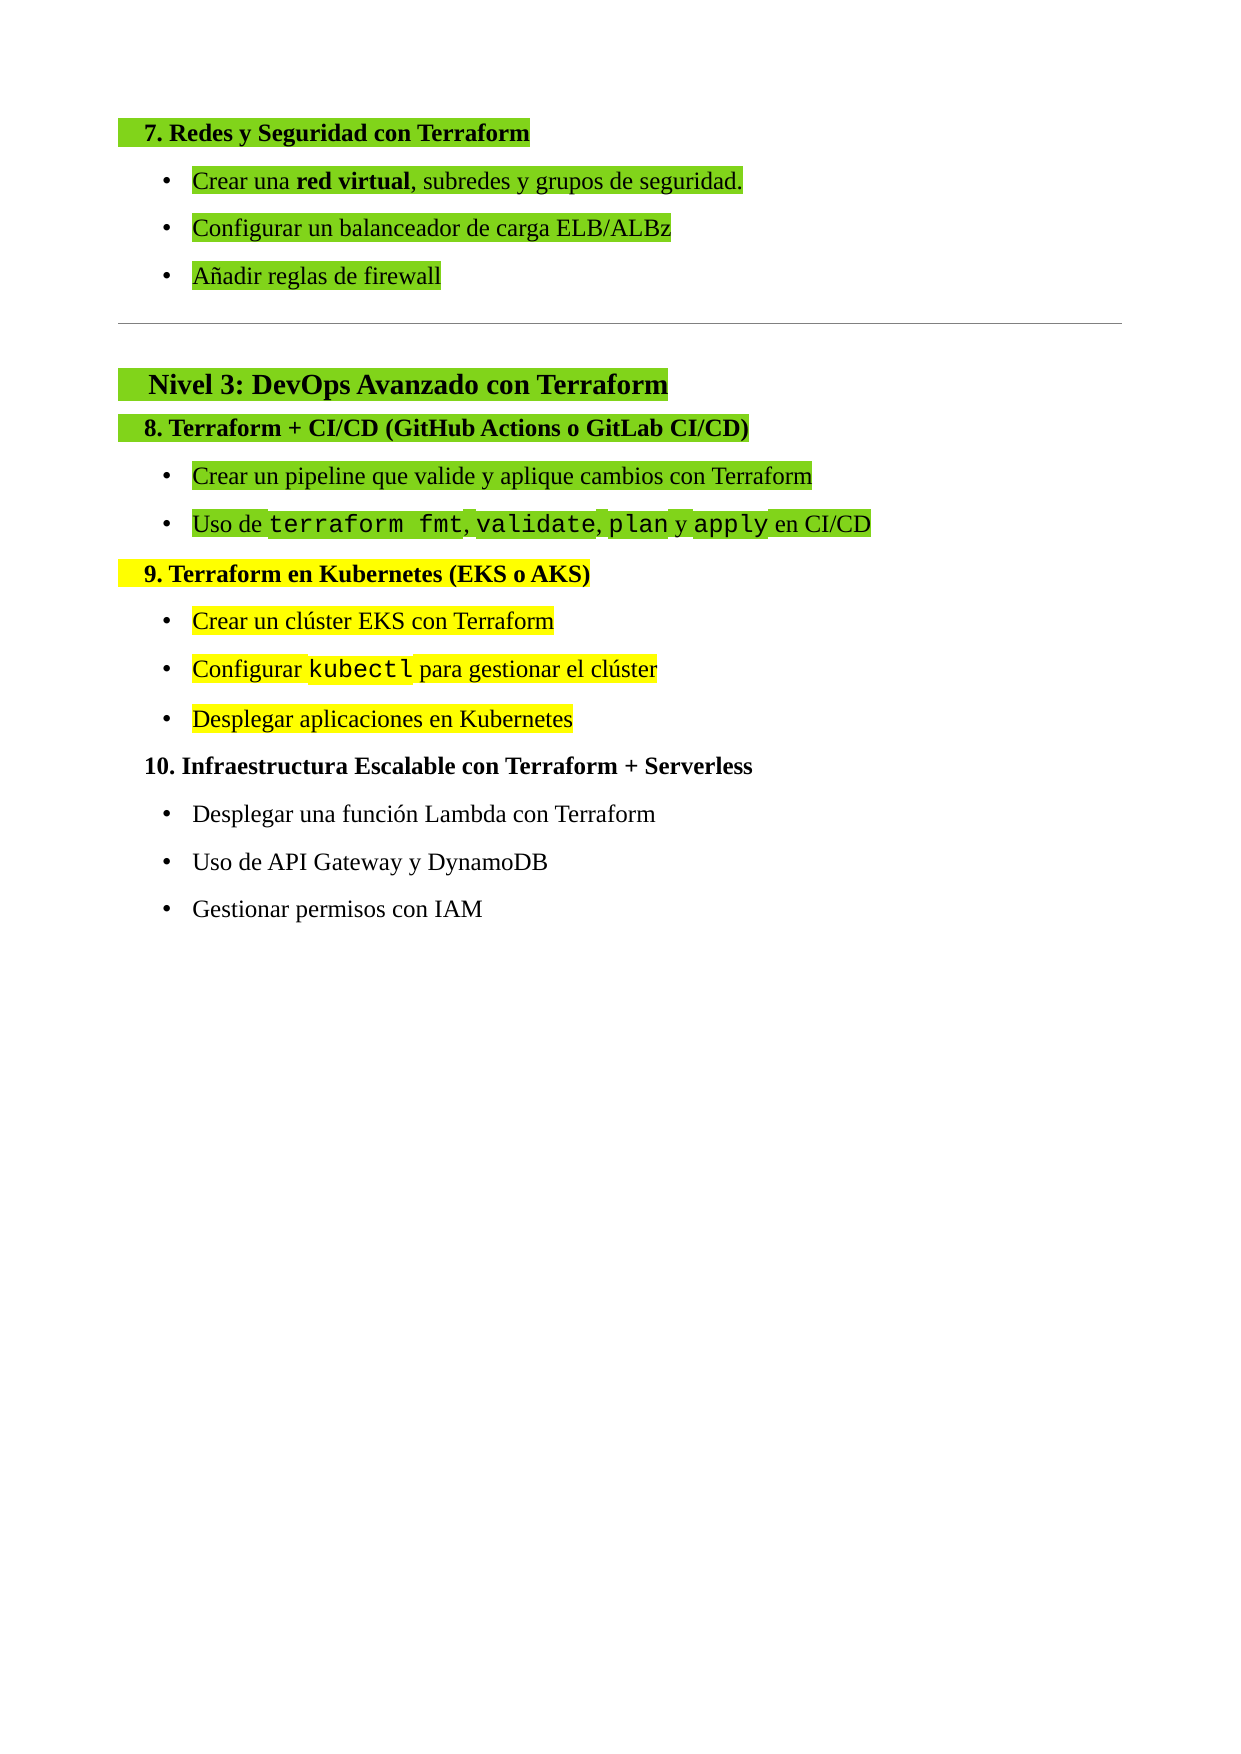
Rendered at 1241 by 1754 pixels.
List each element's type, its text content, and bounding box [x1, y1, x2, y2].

list Configurar kubectl para gestionar el clúster [162, 654, 1122, 685]
list Crear un pipeline que valide y aplique cambios con Terraform [162, 461, 1122, 490]
text ✅ 9. Terraform en Kubernetes (EKS o AKS) [118, 559, 1122, 587]
list Añadir reglas de firewall [162, 261, 1122, 290]
list Configurar un balanceador de carga ELB/ALBz [162, 213, 1122, 242]
subtitle 🚀 Nivel 3: DevOps Avanzado con Terraform [118, 367, 1122, 401]
text ✅ 7. Redes y Seguridad con Terraform [118, 118, 1122, 147]
text ✅ 10. Infraestructura Escalable con Terraform + Serverless [118, 751, 1122, 780]
list Gestionar permisos con IAM [162, 894, 1122, 923]
list Crear una red virtual, subredes y grupos de seguridad. [162, 166, 1122, 194]
list Crear un clúster EKS con Terraform [162, 606, 1122, 635]
list Uso de terraform fmt, validate, plan y apply en CI/CD [162, 509, 1122, 539]
list Desplegar una función Lambda con Terraform [162, 799, 1122, 828]
list Desplegar aplicaciones en Kubernetes [162, 704, 1122, 733]
list Uso de API Gateway y DynamoDB [162, 847, 1122, 875]
text ✅ 8. Terraform + CI/CD (GitHub Actions o GitLab CI/CD) [118, 413, 1122, 442]
